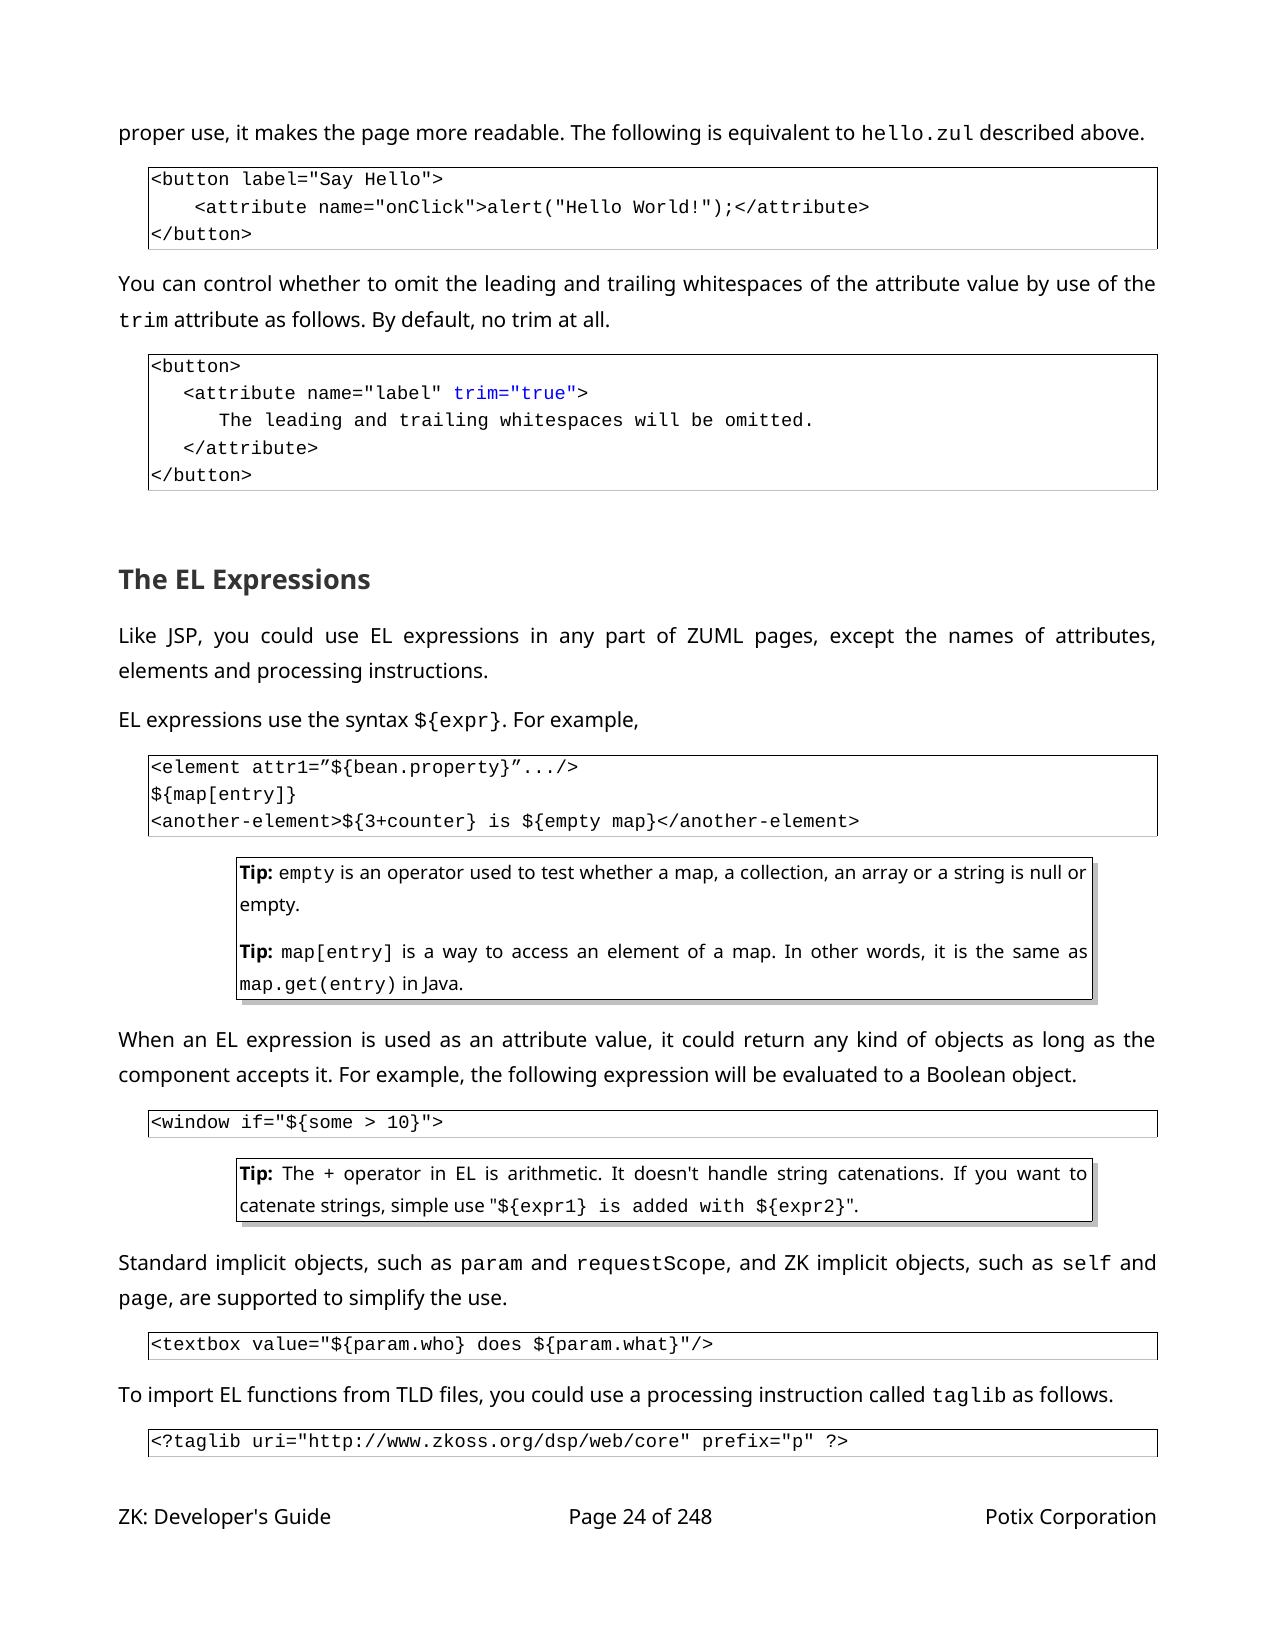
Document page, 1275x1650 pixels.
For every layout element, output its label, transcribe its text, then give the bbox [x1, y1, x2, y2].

text Tip: map[entry] is a way to access an element of a map. In other words, it is the same as map.get(entry) in Java. [237, 935, 1092, 999]
text Standard implicit objects, such as param and requestScope, and ZK implicit objects, such as self and page, are supported to simplify the use. [118, 1248, 1157, 1312]
text </attribute> [149, 436, 1157, 460]
text <another-element>${3+counter} is ${empty map}</another-element> [149, 809, 1157, 836]
text <button> [149, 355, 1157, 378]
text Tip: empty is an operator used to test whether a map, a collection, an array or a string is null or empty. [237, 858, 1092, 917]
subtitle The EL Expressions [118, 561, 1157, 598]
text ${map[entry]} [149, 782, 1157, 806]
text EL expressions use the syntax ${expr}. For example, [118, 705, 1157, 734]
text </button> [149, 222, 1157, 249]
text You can control whether to omit the leading and trailing whitespaces of the attribute value by use of the trim attribute as follows. By default, no trim at all. [118, 269, 1157, 333]
text <attribute name="label" trim="true"> [149, 381, 1157, 405]
text When an EL expression is used as an attribute value, it could return any kind of objects as long as the component accepts it. For example, the following expression will be evaluated to a Boolean object. [118, 1025, 1157, 1089]
text To import EL functions from TLD files, you could use a processing instruction called taglib as follows. [118, 1380, 1157, 1409]
text <window if="${some > 10}"> [149, 1111, 1157, 1137]
text <textbox value="${param.who} does ${param.what}"/> [149, 1333, 1157, 1359]
text Like JSP, you could use EL expressions in any part of ZUML pages, except the names of attributes, elements and processing instructions. [118, 621, 1157, 685]
text <attribute name="onClick">alert("Hello World!");</attribute> [149, 194, 1157, 219]
text <button label="Say Hello"> [149, 168, 1157, 192]
text The leading and trailing whitespaces will be omitted. [149, 408, 1157, 433]
text <element attr1=”${bean.property}”.../> [149, 756, 1157, 779]
text <?taglib uri="http://www.zkoss.org/dsp/web/core" prefix="p" ?> [149, 1430, 1157, 1456]
text proper use, it makes the page more readable. The following is equivalent to hello.zul described above. [118, 118, 1157, 147]
text </button> [149, 463, 1157, 490]
text Tip: The + operator in EL is arithmetic. It doesn't handle string catenations. If you want to catenate strings, simple use "${expr1} is added with ${expr2}". [237, 1159, 1092, 1221]
